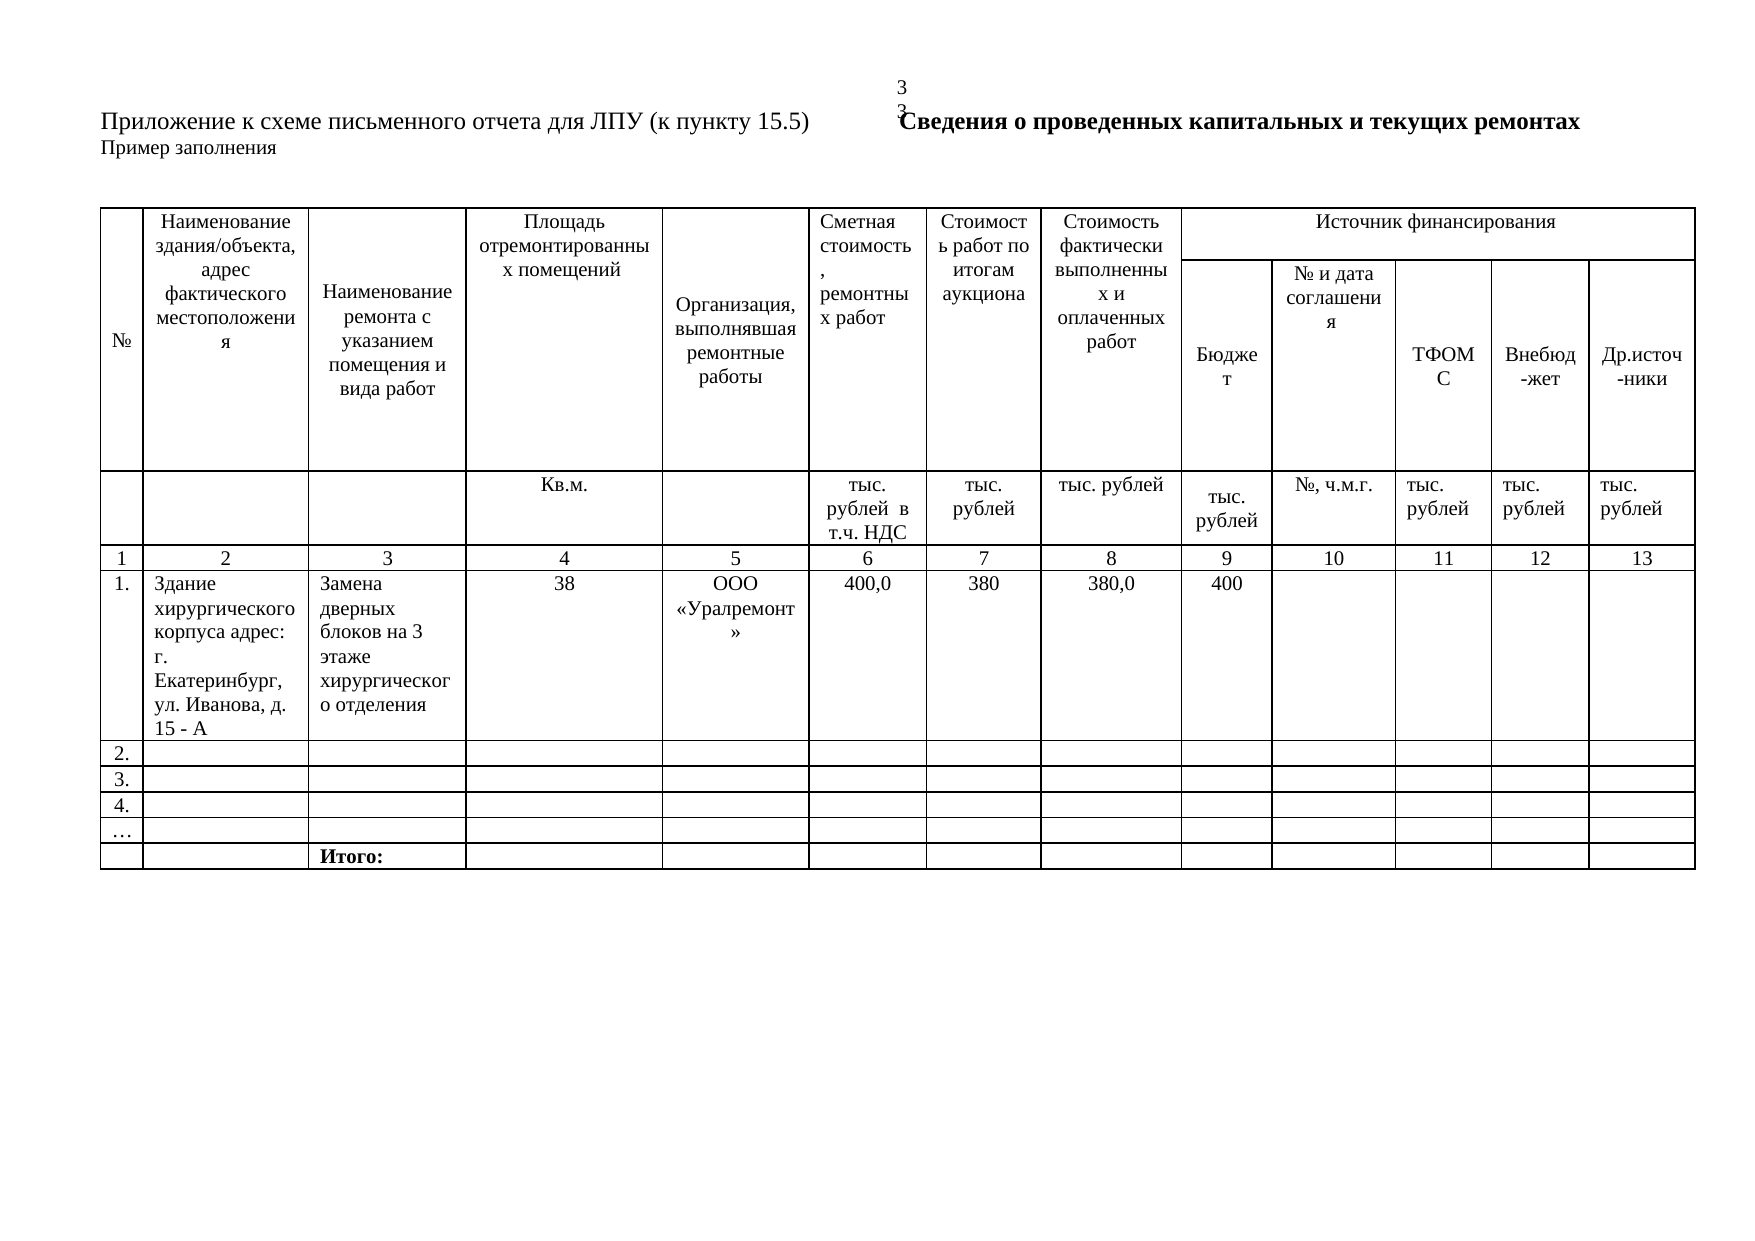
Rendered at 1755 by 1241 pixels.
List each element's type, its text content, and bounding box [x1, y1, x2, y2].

table_cell [1182, 793, 1271, 817]
table_cell [810, 767, 926, 791]
table_cell 13 [1590, 546, 1694, 570]
table_cell [927, 793, 1040, 817]
table_cell Др.источ-ники [1590, 261, 1694, 470]
table_cell [1590, 844, 1694, 868]
table_header № [101, 209, 142, 470]
table_cell [810, 844, 926, 868]
table_cell 4 [467, 546, 662, 570]
table_cell [144, 472, 308, 544]
table_cell [1182, 767, 1271, 791]
table_cell ТФОМС [1396, 261, 1491, 470]
table_cell тыс. рублей [1590, 472, 1694, 544]
table_cell 3 [309, 546, 465, 570]
table_cell Внебюд-жет [1492, 261, 1588, 470]
table_cell [309, 472, 465, 544]
table_cell [1590, 767, 1694, 791]
table_cell [927, 767, 1040, 791]
table_cell [1396, 767, 1491, 791]
table_cell [1396, 818, 1491, 842]
table_header Источник финансирования [1182, 209, 1694, 259]
table_cell 9 [1182, 546, 1271, 570]
table_cell [1492, 793, 1588, 817]
table_cell [1182, 741, 1271, 765]
table_cell Итого: [309, 844, 465, 868]
table_cell [1042, 844, 1181, 868]
table_cell 400,0 [810, 571, 926, 740]
table_cell Кв.м. [467, 472, 662, 544]
table_cell [927, 741, 1040, 765]
table_cell 7 [927, 546, 1040, 570]
table_cell [309, 818, 465, 842]
table_cell 400 [1182, 571, 1271, 740]
table_cell [1492, 571, 1588, 740]
table_cell [467, 741, 662, 765]
table_cell 3. [101, 767, 142, 791]
table_cell [663, 741, 808, 765]
table_cell [810, 793, 926, 817]
table_cell [467, 767, 662, 791]
table_header Стоимость работ по итогам аукциона [927, 209, 1040, 470]
table_cell 2. [101, 741, 142, 765]
table_cell [1273, 767, 1395, 791]
table_cell 1. [101, 571, 142, 740]
table_cell Замена дверных блоков на 3 этаже хирургического отделения [309, 571, 465, 740]
table_cell [1273, 818, 1395, 842]
table_cell 5 [663, 546, 808, 570]
table_cell 380 [927, 571, 1040, 740]
table_cell 38 [467, 571, 662, 740]
table_header Наименование здания/объекта, адрес фактического местоположения [144, 209, 308, 470]
table_cell № и дата соглашения [1273, 261, 1395, 470]
table_cell [1042, 741, 1181, 765]
table_cell [1492, 741, 1588, 765]
table_cell 6 [810, 546, 926, 570]
table_cell [1042, 818, 1181, 842]
table_header Стоимость фактически выполненных и оплаченных работ [1042, 209, 1181, 470]
table_cell [1590, 571, 1694, 740]
table_cell тыс. рублей [1492, 472, 1588, 544]
table_cell [467, 844, 662, 868]
table_cell [309, 793, 465, 817]
table_cell [1273, 571, 1395, 740]
table_cell Бюджет [1182, 261, 1271, 470]
table_cell [1042, 793, 1181, 817]
table_cell 11 [1396, 546, 1491, 570]
table_cell [663, 472, 808, 544]
table_cell [467, 793, 662, 817]
table_cell [663, 793, 808, 817]
table_cell №, ч.м.г. [1273, 472, 1395, 544]
table_cell … [101, 818, 142, 842]
table_cell [1273, 741, 1395, 765]
table_cell [101, 472, 142, 544]
table_cell [1590, 818, 1694, 842]
table_cell [309, 767, 465, 791]
table_cell тыс. рублей [1396, 472, 1491, 544]
table_cell тыс. рублей [927, 472, 1040, 544]
table_cell [663, 818, 808, 842]
table_cell [309, 741, 465, 765]
table_cell [1492, 767, 1588, 791]
table_header Наименование ремонта с указанием помещения и вида работ [309, 209, 465, 470]
table_header Организация, выполнявшая ремонтные работы [663, 209, 808, 470]
table_cell 10 [1273, 546, 1395, 570]
table_cell [927, 844, 1040, 868]
table_cell [1396, 741, 1491, 765]
table_cell тыс. рублей [1042, 472, 1181, 544]
table_cell 4. [101, 793, 142, 817]
table_cell 8 [1042, 546, 1181, 570]
subtitle Приложение к схеме письменного отчета для ЛПУ (к пункту 15.5) Сведения о проведенных капитальных и текущих ремонтах [100, 106, 1754, 135]
table_cell [663, 767, 808, 791]
text Пример заполнения [100, 135, 1695, 159]
table_cell [101, 844, 142, 868]
table_cell [144, 844, 308, 868]
table_cell тыс. рублей в т.ч. НДС [810, 472, 926, 544]
table_cell [1396, 571, 1491, 740]
table_cell [663, 844, 808, 868]
table_cell [1396, 844, 1491, 868]
table_cell Здание хирургического корпуса адрес: г. Екатеринбург, ул. Иванова, д. 15 - А [144, 571, 308, 740]
table_cell [1590, 793, 1694, 817]
table_cell [1273, 844, 1395, 868]
table_cell [1273, 793, 1395, 817]
table_cell [1182, 818, 1271, 842]
table_cell [1492, 818, 1588, 842]
table_cell [144, 793, 308, 817]
table_cell 2 [144, 546, 308, 570]
table_header Сметная стоимость, ремонтных работ [810, 209, 926, 470]
table_cell [1042, 767, 1181, 791]
table_cell 1 [101, 546, 142, 570]
table_cell [810, 818, 926, 842]
table_cell [1590, 741, 1694, 765]
table_cell 12 [1492, 546, 1588, 570]
table_cell [1396, 793, 1491, 817]
table_cell ООО «Уралремонт» [663, 571, 808, 740]
table_cell тыс. рублей [1182, 472, 1271, 544]
table_cell [1492, 844, 1588, 868]
table_cell [1182, 844, 1271, 868]
table_cell [144, 818, 308, 842]
table_cell [810, 741, 926, 765]
table_cell [927, 818, 1040, 842]
table_cell [144, 767, 308, 791]
table_header Площадь отремонтированных помещений [467, 209, 662, 470]
table_cell [467, 818, 662, 842]
table_cell 380,0 [1042, 571, 1181, 740]
table_cell [144, 741, 308, 765]
